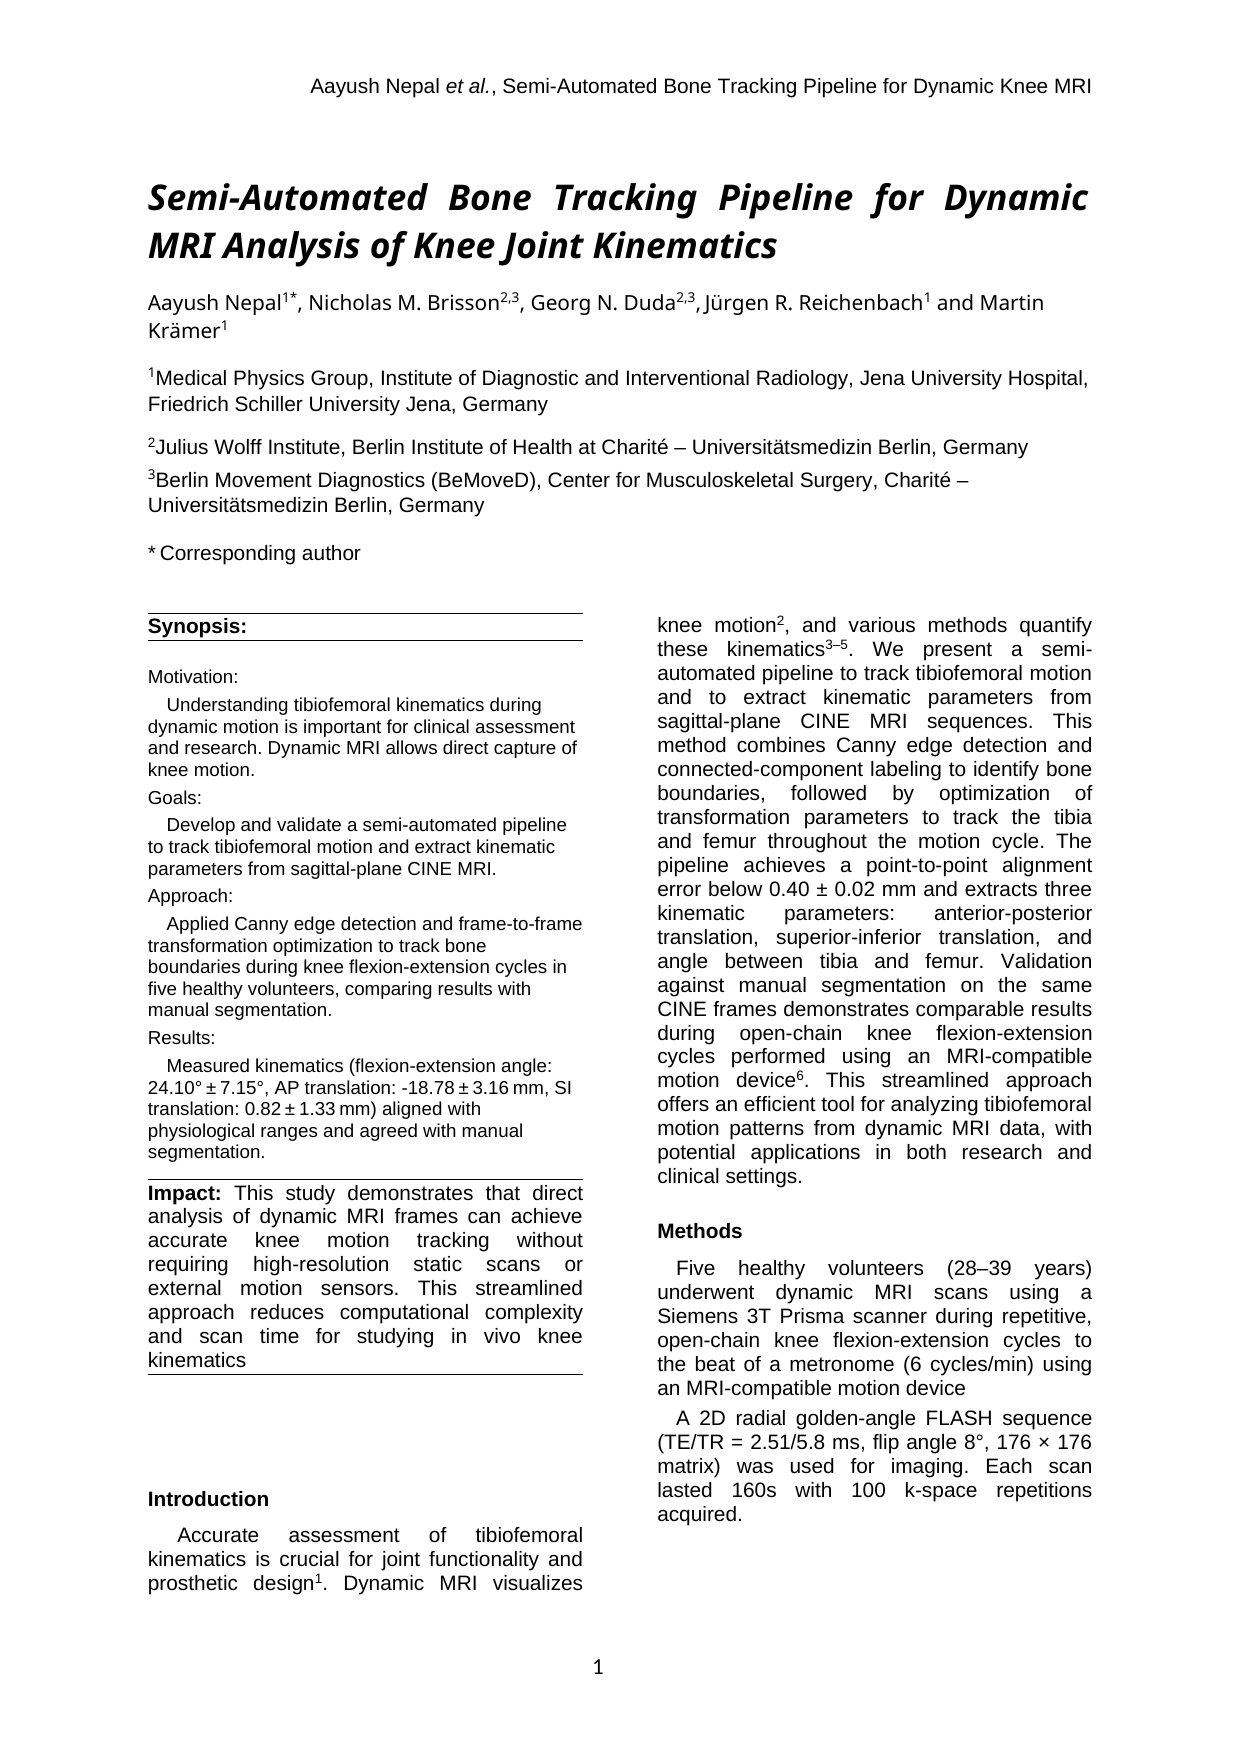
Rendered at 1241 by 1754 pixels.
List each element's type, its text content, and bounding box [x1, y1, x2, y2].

text Develop and validate a semi-automated pipeline to track tibiofemoral motion and extract kinematic parameters from sagittal-plane CINE MRI. [148, 814, 583, 879]
text Impact: This study demonstrates that direct analysis of dynamic MRI frames can achieve accurate knee motion tracking without requiring high-resolution static scans or external motion sensors. This streamlined approach reduces computational complexity and scan time for studying in vivo knee kinematics [148, 1180, 583, 1374]
text 3Berlin Movement Diagnostics (BeMoveD), Center for Musculoskeletal Surgery, Charité – Universitätsmedizin Berlin, Germany * Corresponding author [148, 465, 1093, 565]
text knee motion2, and various methods quantify these kinematics3–5. We present a semi-automated pipeline to track tibiofemoral motion and to extract kinematic parameters from sagittal-plane CINE MRI sequences. This method combines Canny edge detection and connected-component labeling to identify bone boundaries, followed by optimization of transformation parameters to track the tibia and femur throughout the motion cycle. The pipeline achieves a point-to-point alignment error below 0.40 ± 0.02 mm and extracts three kinematic parameters: anterior-posterior translation, superior-inferior translation, and angle between tibia and femur. Validation against manual segmentation on the same CINE frames demonstrates comparable results during open-chain knee flexion-extension cycles performed using an MRI-compatible motion device6. This streamlined approach offers an efficient tool for analyzing tibiofemoral motion patterns from dynamic MRI data, with potential applications in both research and clinical settings. [657, 613, 1093, 1188]
title Semi-Automated Bone Tracking Pipeline for Dynamic MRI Analysis of Knee Joint Kinematics [148, 173, 1093, 269]
text Aayush Nepal1*, Nicholas M. Brisson2,3, Georg N. Duda2,3, Jürgen R. Reichenbach1 and Martin Krämer1 [148, 288, 1093, 345]
text A 2D radial golden-angle FLASH sequence (TE/TR = 2.51/5.8 ms, flip angle 8°, 176 × 176 matrix) was used for imaging. Each scan lasted 160s with 100 k-space repetitions acquired. [657, 1406, 1093, 1526]
text Motivation: [148, 666, 583, 688]
subtitle Introduction [148, 1487, 583, 1511]
text Accurate assessment of tibiofemoral kinematics is crucial for joint functionality and prosthetic design1. Dynamic MRI visualizes [148, 1523, 583, 1595]
text Measured kinematics (flexion-extension angle: 24.10° ± 7.15°, AP translation: -18.78 ± 3.16 mm, SI translation: 0.82 ± 1.33 mm) aligned with physiological ranges and agreed with manual segmentation. [148, 1055, 583, 1163]
text Applied Canny edge detection and frame-to-frame transformation optimization to track bone boundaries during knee flexion-extension cycles in five healthy volunteers, comparing results with manual segmentation. [148, 913, 583, 1021]
text Five healthy volunteers (28–39 years) underwent dynamic MRI scans using a Siemens 3T Prisma scanner during repetitive, open-chain knee flexion-extension cycles to the beat of a metronome (6 cycles/min) using an MRI-compatible motion device [657, 1256, 1093, 1399]
text Approach: [148, 885, 583, 907]
text Goals: [148, 786, 583, 808]
text Understanding tibiofemoral kinematics during dynamic motion is important for clinical assessment and research. Dynamic MRI allows direct capture of knee motion. [148, 694, 583, 780]
text 1Medical Physics Group, Institute of Diagnostic and Interventional Radiology, Jena University Hospital, Friedrich Schiller University Jena, Germany [148, 363, 1093, 416]
text 2Julius Wolff Institute, Berlin Institute of Health at Charité – Universitätsmedizin Berlin, Germany [148, 434, 1093, 458]
text Results: [148, 1027, 583, 1049]
subtitle Methods [657, 1219, 1093, 1243]
text Synopsis: [148, 614, 583, 640]
